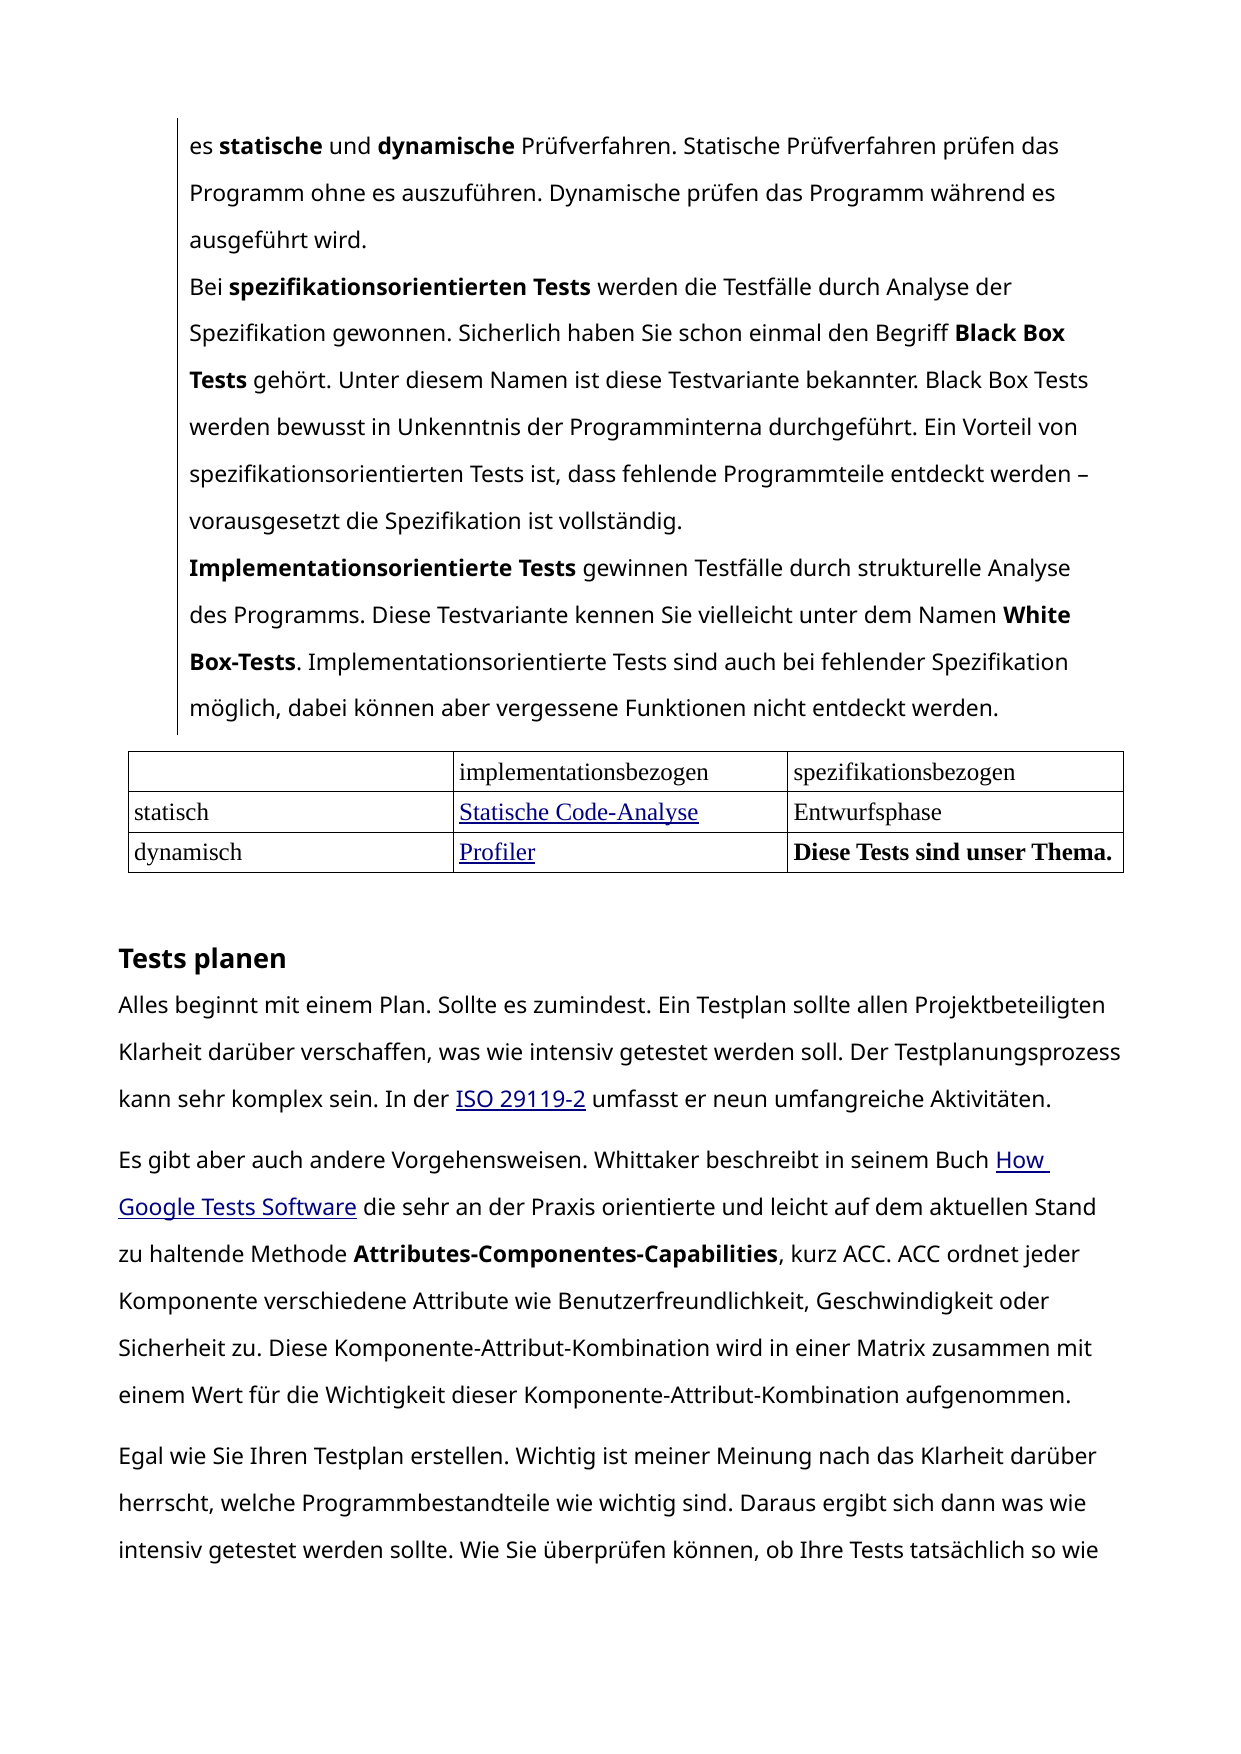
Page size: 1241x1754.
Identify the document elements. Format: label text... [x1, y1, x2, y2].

table_cell Profiler [454, 833, 787, 872]
table_cell statisch [129, 792, 453, 832]
text Alles beginnt mit einem Plan. Sollte es zumindest. Ein Testplan sollte allen Projektbeteiligten Klarheit darüber verschaffen, was wie intensiv getestet werden soll. Der Testplanungsprozess kann sehr komplex sein. In der ISO 29119-2 umfasst er neun umfangreiche Aktivitäten. [118, 989, 1122, 1114]
table_cell dynamisch [129, 833, 453, 872]
table_cell Statische Code-Analyse [454, 792, 787, 832]
table_header spezifikationsbezogen [788, 752, 1123, 791]
text Egal wie Sie Ihren Testplan erstellen. Wichtig ist meiner Meinung nach das Klarheit darüber herrscht, welche Programmbestandteile wie wichtig sind. Daraus ergibt sich dann was wie intensiv getestet werden sollte. Wie Sie überprüfen können, ob Ihre Tests tatsächlich so wie [118, 1440, 1122, 1565]
subtitle Tests planen [118, 940, 1122, 977]
table_cell Entwurfsphase [788, 792, 1123, 832]
text Es gibt aber auch andere Vorgehensweisen. Whittaker beschreibt in seinem Buch How Google Tests Software die sehr an der Praxis orientierte und leicht auf dem aktuellen Stand zu haltende Methode Attributes-Componentes-Capabilities, kurz ACC. ACC ordnet jeder Komponente verschiedene Attribute wie Benutzerfreundlichkeit, Geschwindigkeit oder Sicherheit zu. Diese Komponente-Attribut-Kombination wird in einer Matrix zusammen mit einem Wert für die Wichtigkeit dieser Komponente-Attribut-Kombination aufgenommen. [118, 1144, 1122, 1410]
table_header [129, 752, 453, 791]
text es statische und dynamische Prüfverfahren. Statische Prüfverfahren prüfen das Programm ohne es auszuführen. Dynamische prüfen das Programm während es ausgeführt wird. Bei spezifikationsorientierten Tests werden die Testfälle durch Analyse der Spezifikation gewonnen. Sicherlich haben Sie schon einmal den Begriff Black Box Tests gehört. Unter diesem Namen ist diese Testvariante bekannter. Black Box Tests werden bewusst in Unkenntnis der Programminterna durchgeführt. Ein Vorteil von spezifikationsorientierten Tests ist, dass fehlende Programmteile entdeckt werden – vorausgesetzt die Spezifikation ist vollständig. Implementationsorientierte Tests gewinnen Testfälle durch strukturelle Analyse des Programms. Diese Testvariante kennen Sie vielleicht unter dem Namen White Box-Tests. Implementationsorientierte Tests sind auch bei fehlender Spezifikation möglich, dabei können aber vergessene Funktionen nicht entdeckt werden. [178, 118, 1122, 735]
table_header implementationsbezogen [454, 752, 787, 791]
table_cell Diese Tests sind unser Thema. [788, 833, 1123, 872]
